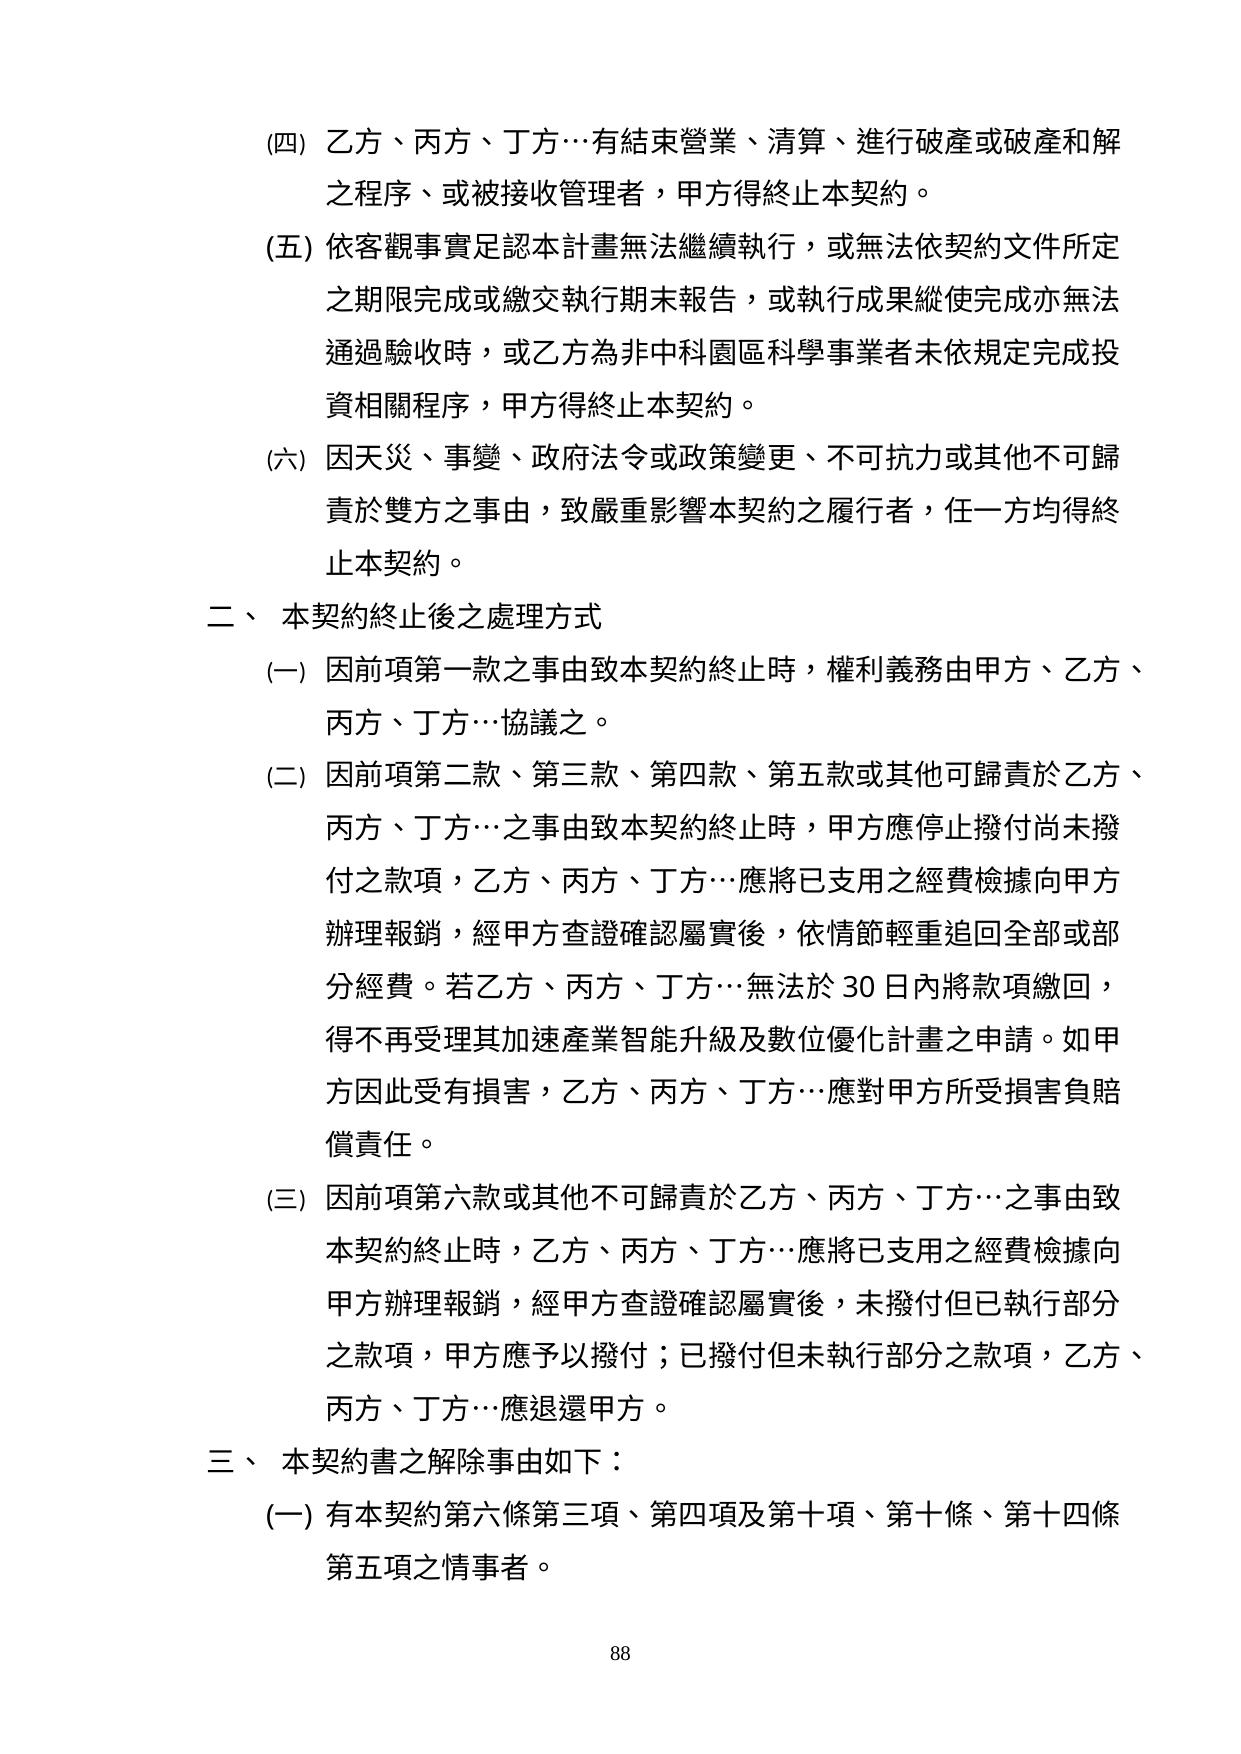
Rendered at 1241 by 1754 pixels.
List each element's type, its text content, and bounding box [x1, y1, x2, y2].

list 本契約終止後之處理方式 [207, 593, 1122, 636]
list 依客觀事實足認本計畫無法繼續執行，或無法依契約文件所定之期限完成或繳交執行期末報告，或執行成果縱使完成亦無法通過驗收時，或乙方為非中科園區科學事業者未依規定完成投資相關程序，甲方得終止本契約。 [266, 224, 1122, 424]
list 因前項第六款或其他不可歸責於乙方、丙方、丁方…之事由致本契約終止時，乙方、丙方、丁方…應將已支用之經費檢據向甲方辦理報銷，經甲方查證確認屬實後，未撥付但已執行部分之款項，甲方應予以撥付；已撥付但未執行部分之款項，乙方、丙方、丁方…應退還甲方。 [266, 1174, 1122, 1428]
list 本契約書之解除事由如下： [207, 1439, 1122, 1481]
list 有本契約第六條第三項、第四項及第十項、第十條、第十四條第五項之情事者。 [266, 1491, 1122, 1587]
list 因天災、事變、政府法令或政策變更、不可抗力或其他不可歸責於雙方之事由，致嚴重影響本契約之履行者，任一方均得終止本契約。 [266, 435, 1122, 583]
list 因前項第二款、第三款、第四款、第五款或其他可歸責於乙方、丙方、丁方…之事由致本契約終止時，甲方應停止撥付尚未撥付之款項，乙方、丙方、丁方…應將已支用之經費檢據向甲方辦理報銷，經甲方查證確認屬實後，依情節輕重追回全部或部分經費。若乙方、丙方、丁方…無法於30日內將款項繳回，得不再受理其加速產業智能升級及數位優化計畫之申請。如甲方因此受有損害，乙方、丙方、丁方…應對甲方所受損害負賠償責任。 [266, 752, 1122, 1164]
list 因前項第一款之事由致本契約終止時，權利義務由甲方、乙方、丙方、丁方…協議之。 [266, 646, 1122, 741]
list 乙方、丙方、丁方…有結束營業、清算、進行破產或破產和解之程序、或被接收管理者，甲方得終止本契約。 [266, 118, 1122, 213]
